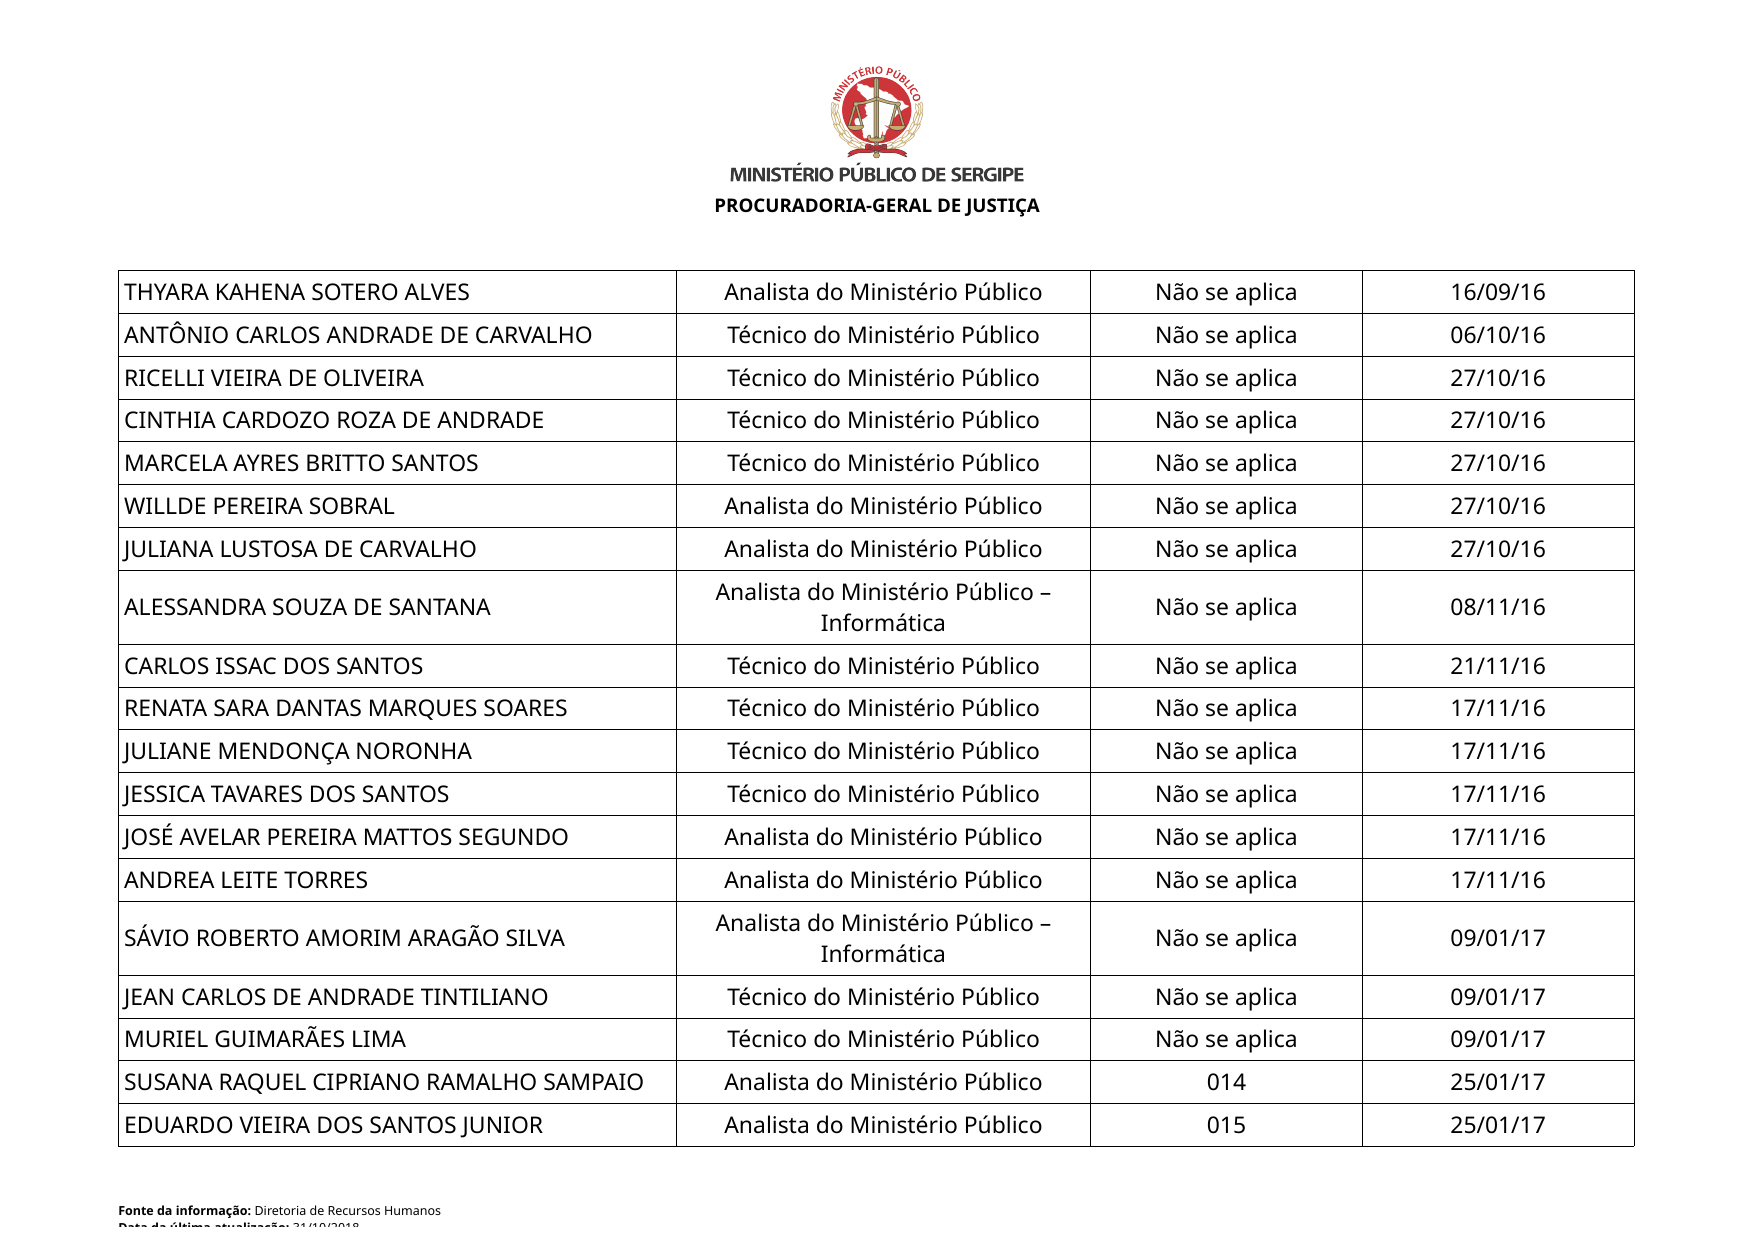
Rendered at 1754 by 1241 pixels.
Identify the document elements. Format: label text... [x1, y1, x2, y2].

table_cell 09/01/17 [1363, 1019, 1634, 1060]
table_cell Não se aplica [1091, 400, 1362, 441]
table_cell Não se aplica [1091, 314, 1362, 356]
table_cell 27/10/16 [1363, 485, 1634, 527]
table_cell 17/11/16 [1363, 859, 1634, 901]
table_cell SÁVIO ROBERTO AMORIM ARAGÃO SILVA [119, 902, 676, 975]
table_cell RENATA SARA DANTAS MARQUES SOARES [119, 688, 676, 729]
table_cell EDUARDO VIEIRA DOS SANTOS JUNIOR [119, 1104, 676, 1146]
table_cell Técnico do Ministério Público [677, 357, 1090, 398]
table_cell Analista do Ministério Público [677, 816, 1090, 858]
table_cell Não se aplica [1091, 442, 1362, 484]
table_cell Não se aplica [1091, 485, 1362, 527]
table_cell 17/11/16 [1363, 688, 1634, 729]
table_cell 27/10/16 [1363, 528, 1634, 570]
table_cell Técnico do Ministério Público [677, 314, 1090, 356]
table_cell 27/10/16 [1363, 400, 1634, 441]
table_cell Não se aplica [1091, 688, 1362, 729]
table_cell Não se aplica [1091, 976, 1362, 1017]
table_cell Não se aplica [1091, 357, 1362, 398]
table_cell 25/01/17 [1363, 1061, 1634, 1103]
table_cell MARCELA AYRES BRITTO SANTOS [119, 442, 676, 484]
table_cell Técnico do Ministério Público [677, 688, 1090, 729]
table_cell CINTHIA CARDOZO ROZA DE ANDRADE [119, 400, 676, 441]
table_cell JEAN CARLOS DE ANDRADE TINTILIANO [119, 976, 676, 1017]
table_cell 17/11/16 [1363, 730, 1634, 772]
table_cell ALESSANDRA SOUZA DE SANTANA [119, 571, 676, 644]
table_cell Analista do Ministério Público [677, 485, 1090, 527]
table_cell 25/01/17 [1363, 1104, 1634, 1146]
table_cell 015 [1091, 1104, 1362, 1146]
table_cell 17/11/16 [1363, 816, 1634, 858]
table_cell Analista do Ministério Público [677, 859, 1090, 901]
table_cell Analista do Ministério Público [677, 528, 1090, 570]
table_cell SUSANA RAQUEL CIPRIANO RAMALHO SAMPAIO [119, 1061, 676, 1103]
table_cell Técnico do Ministério Público [677, 976, 1090, 1017]
table_cell Não se aplica [1091, 816, 1362, 858]
table_cell Analista do Ministério Público – Informática [677, 902, 1090, 975]
table_cell Técnico do Ministério Público [677, 730, 1090, 772]
table_cell MURIEL GUIMARÃES LIMA [119, 1019, 676, 1060]
table_cell Técnico do Ministério Público [677, 400, 1090, 441]
table_cell Não se aplica [1091, 571, 1362, 644]
table_cell 17/11/16 [1363, 773, 1634, 815]
table_cell Não se aplica [1091, 773, 1362, 815]
table_cell Não se aplica [1091, 1019, 1362, 1060]
table_cell JOSÉ AVELAR PEREIRA MATTOS SEGUNDO [119, 816, 676, 858]
table_cell Técnico do Ministério Público [677, 442, 1090, 484]
table_cell JULIANE MENDONÇA NORONHA [119, 730, 676, 772]
table_cell Analista do Ministério Público [677, 271, 1090, 313]
table_cell 09/01/17 [1363, 976, 1634, 1017]
table_cell Técnico do Ministério Público [677, 645, 1090, 687]
table_cell 08/11/16 [1363, 571, 1634, 644]
table_cell 09/01/17 [1363, 902, 1634, 975]
table_cell Técnico do Ministério Público [677, 1019, 1090, 1060]
table_cell 21/11/16 [1363, 645, 1634, 687]
table_cell Analista do Ministério Público – Informática [677, 571, 1090, 644]
table_cell CARLOS ISSAC DOS SANTOS [119, 645, 676, 687]
table_cell Não se aplica [1091, 528, 1362, 570]
table_cell Não se aplica [1091, 730, 1362, 772]
table_cell JESSICA TAVARES DOS SANTOS [119, 773, 676, 815]
table_cell JULIANA LUSTOSA DE CARVALHO [119, 528, 676, 570]
table_cell Não se aplica [1091, 645, 1362, 687]
table_cell Técnico do Ministério Público [677, 773, 1090, 815]
table_cell Não se aplica [1091, 271, 1362, 313]
picture [730, 66, 1024, 185]
table_cell THYARA KAHENA SOTERO ALVES [119, 271, 676, 313]
table_cell 27/10/16 [1363, 357, 1634, 398]
table_cell Não se aplica [1091, 859, 1362, 901]
table_cell Analista do Ministério Público [677, 1061, 1090, 1103]
table_cell 27/10/16 [1363, 442, 1634, 484]
table_cell 014 [1091, 1061, 1362, 1103]
table_cell RICELLI VIEIRA DE OLIVEIRA [119, 357, 676, 398]
table_cell Não se aplica [1091, 902, 1362, 975]
table_cell WILLDE PEREIRA SOBRAL [119, 485, 676, 527]
table_cell ANTÔNIO CARLOS ANDRADE DE CARVALHO [119, 314, 676, 356]
table_cell 16/09/16 [1363, 271, 1634, 313]
table_cell 06/10/16 [1363, 314, 1634, 356]
table_cell Analista do Ministério Público [677, 1104, 1090, 1146]
table_cell ANDREA LEITE TORRES [119, 859, 676, 901]
